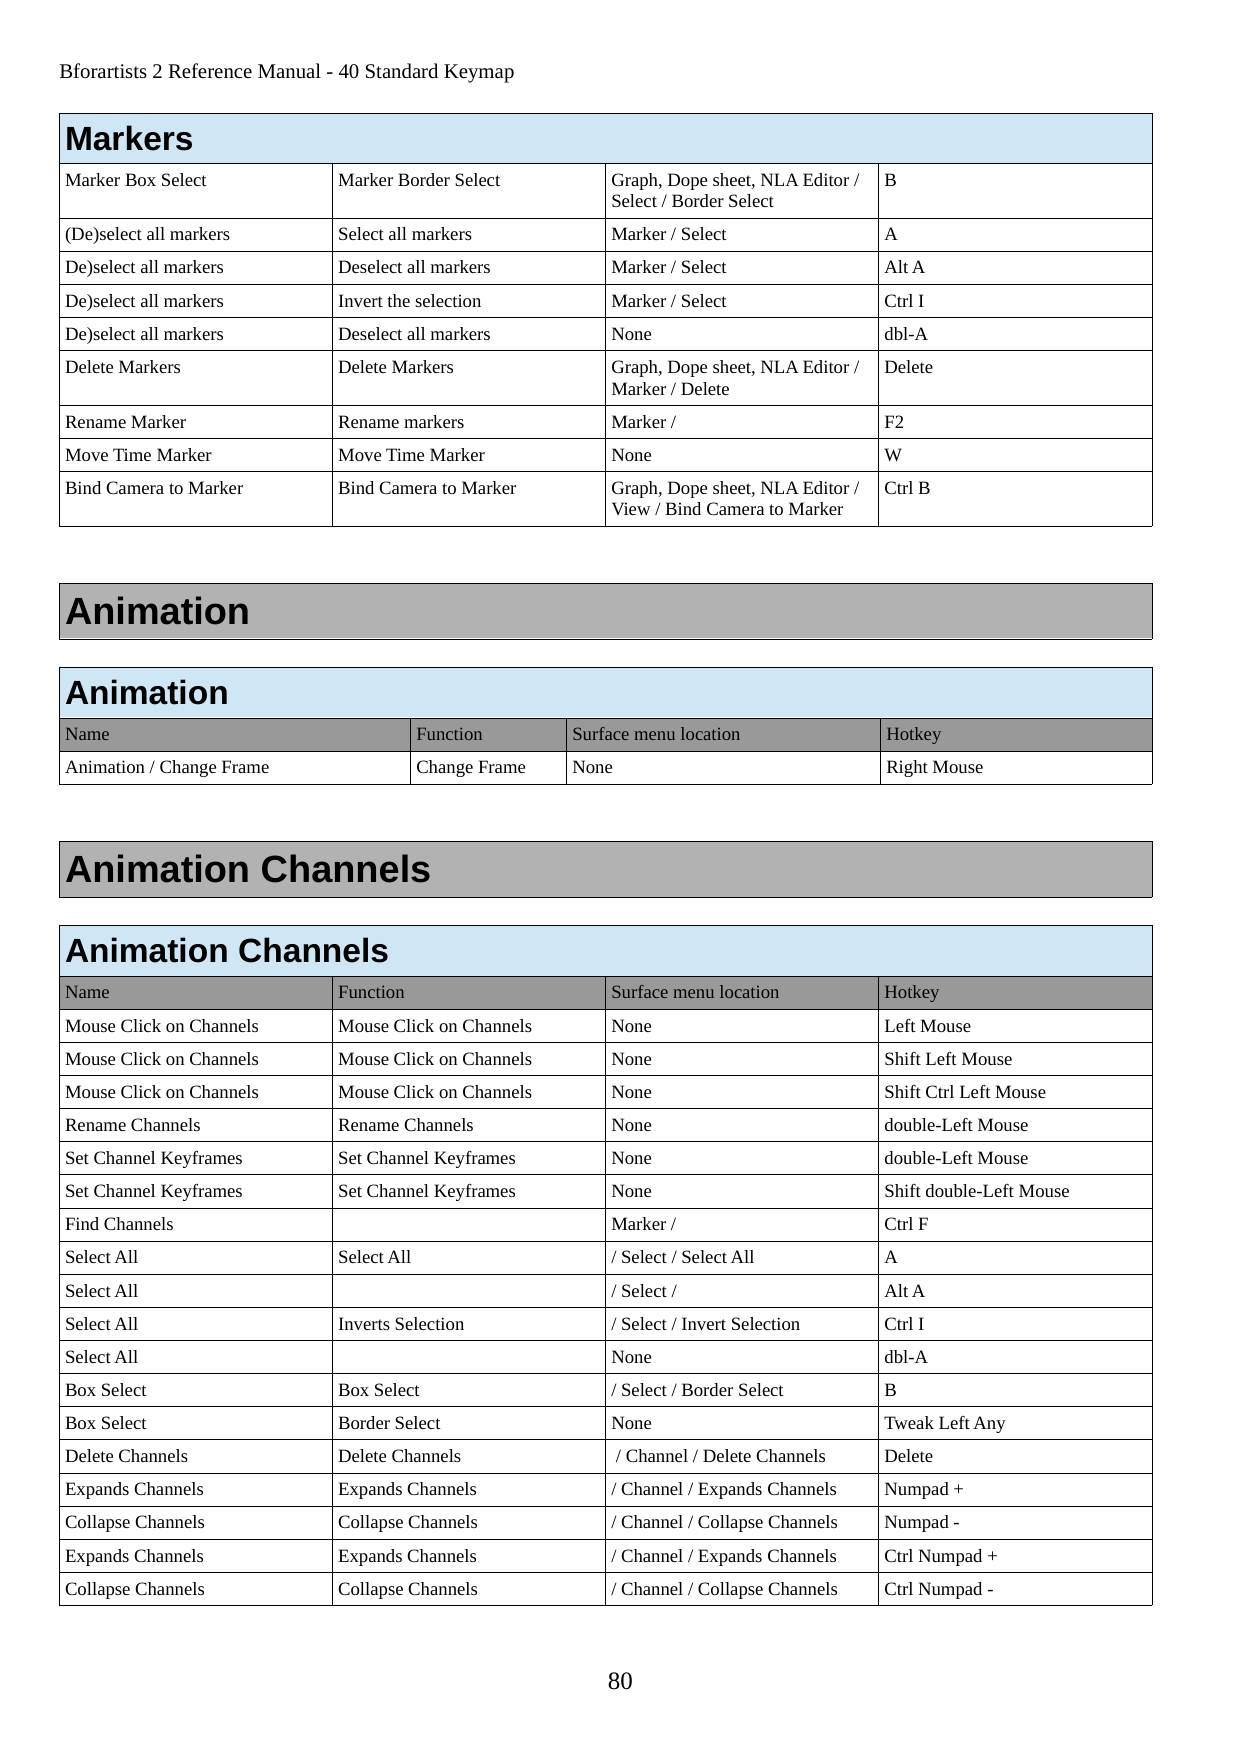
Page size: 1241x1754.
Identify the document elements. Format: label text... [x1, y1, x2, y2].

table_cell [333, 1341, 605, 1373]
table_cell Numpad + [879, 1474, 1152, 1506]
table_header Animation Channels [60, 842, 1152, 897]
table_cell None [606, 1407, 878, 1439]
table_cell / Select / [606, 1275, 878, 1307]
table_cell Select All [60, 1341, 332, 1373]
table_cell Set Channel Keyframes [60, 1142, 332, 1174]
table_cell Expands Channels [333, 1540, 605, 1572]
table_cell Change Frame [411, 752, 566, 784]
table_cell Animation / Change Frame [60, 752, 410, 784]
table_cell Left Mouse [879, 1010, 1152, 1042]
table_cell De)select all markers [60, 318, 332, 350]
table_cell Shift Left Mouse [879, 1043, 1152, 1075]
table_cell Collapse Channels [333, 1573, 605, 1605]
table_cell Alt A [879, 1275, 1152, 1307]
table_cell Shift Ctrl Left Mouse [879, 1076, 1152, 1108]
table_cell Delete Markers [333, 351, 605, 405]
table_cell None [606, 318, 878, 350]
table_cell None [606, 1341, 878, 1373]
table_cell Mouse Click on Channels [60, 1010, 332, 1042]
table_cell Marker Border Select [333, 164, 605, 217]
table_cell None [606, 1076, 878, 1108]
table_cell Rename markers [333, 406, 605, 438]
table_cell Move Time Marker [60, 439, 332, 471]
table_cell Find Channels [60, 1209, 332, 1241]
table_cell Border Select [333, 1407, 605, 1439]
table_cell B [879, 1374, 1152, 1406]
table_cell Delete Markers [60, 351, 332, 405]
table_cell F2 [879, 406, 1152, 438]
table_cell Select All [60, 1308, 332, 1340]
table_cell Function [333, 977, 605, 1009]
table_cell Name [60, 719, 410, 751]
table_cell Right Mouse [881, 752, 1152, 784]
table_cell Bind Camera to Marker [333, 472, 605, 526]
table_cell Inverts Selection [333, 1308, 605, 1340]
table_cell Delete Channels [60, 1440, 332, 1472]
table_cell Deselect all markers [333, 318, 605, 350]
table_cell Set Channel Keyframes [60, 1175, 332, 1207]
table_cell Graph, Dope sheet, NLA Editor / Marker / Delete [606, 351, 878, 405]
table_cell Marker / Select [606, 219, 878, 251]
table_cell [333, 1209, 605, 1241]
table_cell Name [60, 977, 332, 1009]
table_cell A [879, 1242, 1152, 1274]
table_cell Collapse Channels [60, 1507, 332, 1539]
table_cell double-Left Mouse [879, 1142, 1152, 1174]
table_cell A [879, 219, 1152, 251]
table_cell Marker / [606, 406, 878, 438]
table_cell / Select / Invert Selection [606, 1308, 878, 1340]
table_cell (De)select all markers [60, 219, 332, 251]
table_cell Ctrl Numpad - [879, 1573, 1152, 1605]
table_cell None [606, 1043, 878, 1075]
table_cell Tweak Left Any [879, 1407, 1152, 1439]
table_cell Ctrl I [879, 285, 1152, 317]
table_cell W [879, 439, 1152, 471]
table_cell Select All [60, 1275, 332, 1307]
table_cell Numpad - [879, 1507, 1152, 1539]
table_cell / Select / Border Select [606, 1374, 878, 1406]
table_cell None [567, 752, 880, 784]
table_cell / Channel / Delete Channels [606, 1440, 878, 1472]
table_cell Hotkey [879, 977, 1152, 1009]
table_cell None [606, 1175, 878, 1207]
table_cell dbl-A [879, 318, 1152, 350]
table_cell Mouse Click on Channels [333, 1043, 605, 1075]
table_cell Ctrl I [879, 1308, 1152, 1340]
table_cell Graph, Dope sheet, NLA Editor / View / Bind Camera to Marker [606, 472, 878, 526]
table_cell Shift double-Left Mouse [879, 1175, 1152, 1207]
table_cell Marker Box Select [60, 164, 332, 217]
table_cell Set Channel Keyframes [333, 1175, 605, 1207]
table_cell Marker / Select [606, 285, 878, 317]
table_cell [333, 1275, 605, 1307]
table_cell Surface menu location [606, 977, 878, 1009]
table_header Animation [60, 584, 1152, 638]
table_cell Ctrl B [879, 472, 1152, 526]
table_cell None [606, 1109, 878, 1141]
table_cell double-Left Mouse [879, 1109, 1152, 1141]
table_cell Delete Channels [333, 1440, 605, 1472]
table_cell Surface menu location [567, 719, 880, 751]
table_cell Invert the selection [333, 285, 605, 317]
table_cell Expands Channels [60, 1474, 332, 1506]
table_cell Collapse Channels [333, 1507, 605, 1539]
table_cell Ctrl F [879, 1209, 1152, 1241]
table_cell Rename Marker [60, 406, 332, 438]
table_header Markers [60, 114, 1152, 163]
table_cell Move Time Marker [333, 439, 605, 471]
table_cell Rename Channels [333, 1109, 605, 1141]
table_cell Mouse Click on Channels [60, 1076, 332, 1108]
table_cell / Channel / Expands Channels [606, 1540, 878, 1572]
table_cell Function [411, 719, 566, 751]
table_cell Marker / [606, 1209, 878, 1241]
table_cell Set Channel Keyframes [333, 1142, 605, 1174]
table_cell None [606, 1010, 878, 1042]
table_cell Delete [879, 1440, 1152, 1472]
table_header Animation Channels [60, 926, 1152, 976]
table_cell Mouse Click on Channels [60, 1043, 332, 1075]
table_cell Graph, Dope sheet, NLA Editor / Select / Border Select [606, 164, 878, 217]
table_cell None [606, 439, 878, 471]
table_cell Alt A [879, 252, 1152, 284]
table_cell Rename Channels [60, 1109, 332, 1141]
table_cell Box Select [60, 1407, 332, 1439]
table_cell Deselect all markers [333, 252, 605, 284]
table_cell De)select all markers [60, 285, 332, 317]
table_cell Mouse Click on Channels [333, 1010, 605, 1042]
table_cell Delete [879, 351, 1152, 405]
table_header Animation [60, 668, 1152, 717]
table_cell dbl-A [879, 1341, 1152, 1373]
table_cell / Channel / Collapse Channels [606, 1507, 878, 1539]
table_cell None [606, 1142, 878, 1174]
table_cell De)select all markers [60, 252, 332, 284]
table_cell Hotkey [881, 719, 1152, 751]
table_cell B [879, 164, 1152, 217]
table_cell Select all markers [333, 219, 605, 251]
table_cell Collapse Channels [60, 1573, 332, 1605]
table_cell Select All [333, 1242, 605, 1274]
table_cell Marker / Select [606, 252, 878, 284]
table_cell / Channel / Collapse Channels [606, 1573, 878, 1605]
table_cell Ctrl Numpad + [879, 1540, 1152, 1572]
table_cell Mouse Click on Channels [333, 1076, 605, 1108]
table_cell Select All [60, 1242, 332, 1274]
table_cell Bind Camera to Marker [60, 472, 332, 526]
table_cell Box Select [333, 1374, 605, 1406]
table_cell Box Select [60, 1374, 332, 1406]
table_cell Expands Channels [333, 1474, 605, 1506]
table_cell / Channel / Expands Channels [606, 1474, 878, 1506]
table_cell / Select / Select All [606, 1242, 878, 1274]
table_cell Expands Channels [60, 1540, 332, 1572]
